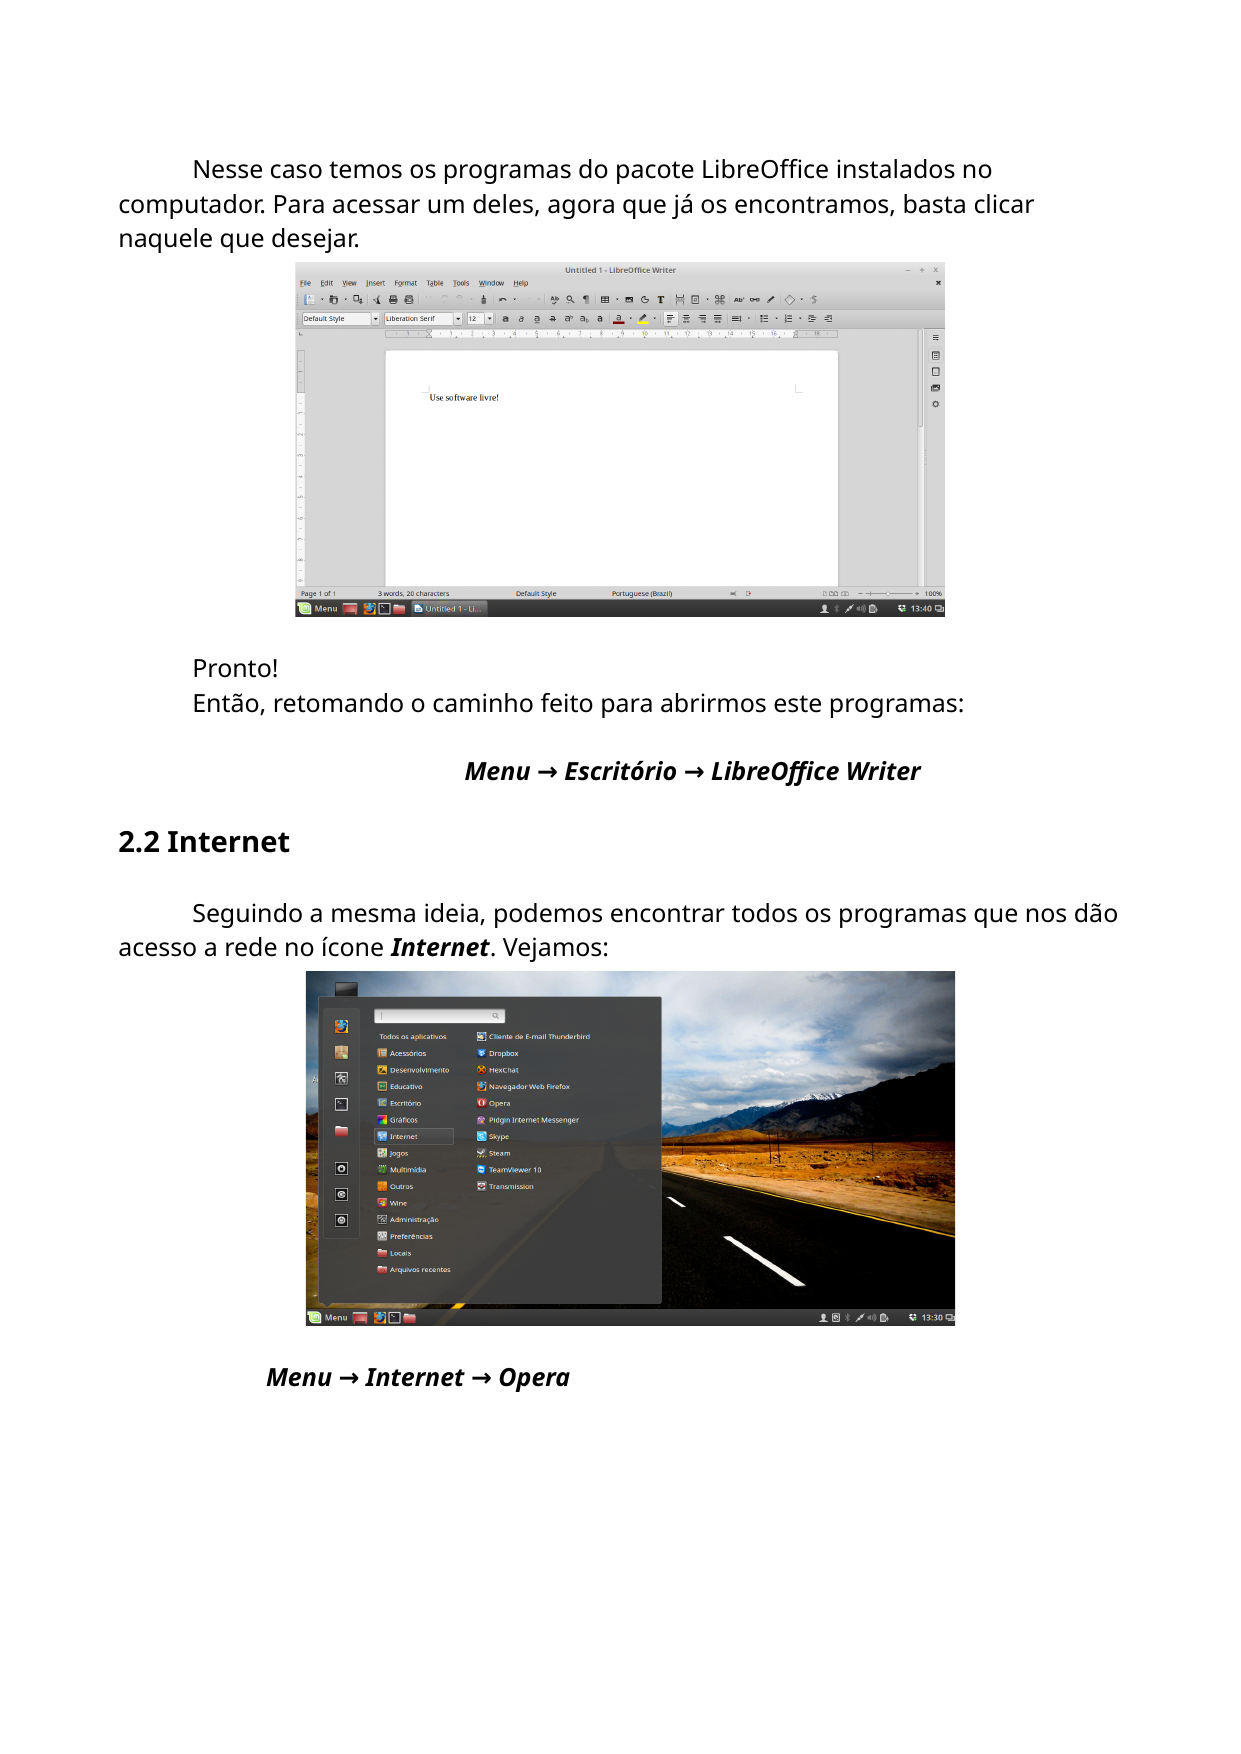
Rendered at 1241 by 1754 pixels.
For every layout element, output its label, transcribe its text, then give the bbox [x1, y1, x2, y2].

text Menu → Escritório → LibreOffice Writer [118, 753, 1122, 787]
text Seguindo a mesma ideia, podemos encontrar todos os programas que nos dão acesso a rede no ícone Internet. Vejamos: [118, 895, 1122, 963]
text 2.2 Internet [118, 821, 1122, 861]
text Menu → Internet → Opera [118, 1360, 1122, 1394]
picture [295, 262, 945, 617]
text Pronto! [118, 651, 1122, 685]
picture [305, 971, 956, 1326]
text Então, retomando o caminho feito para abrirmos este programas: [118, 685, 1122, 719]
text Nesse caso temos os programas do pacote LibreOffice instalados no computador. Para acessar um deles, agora que já os encontramos, basta clicar naquele que desejar. [118, 152, 1122, 254]
